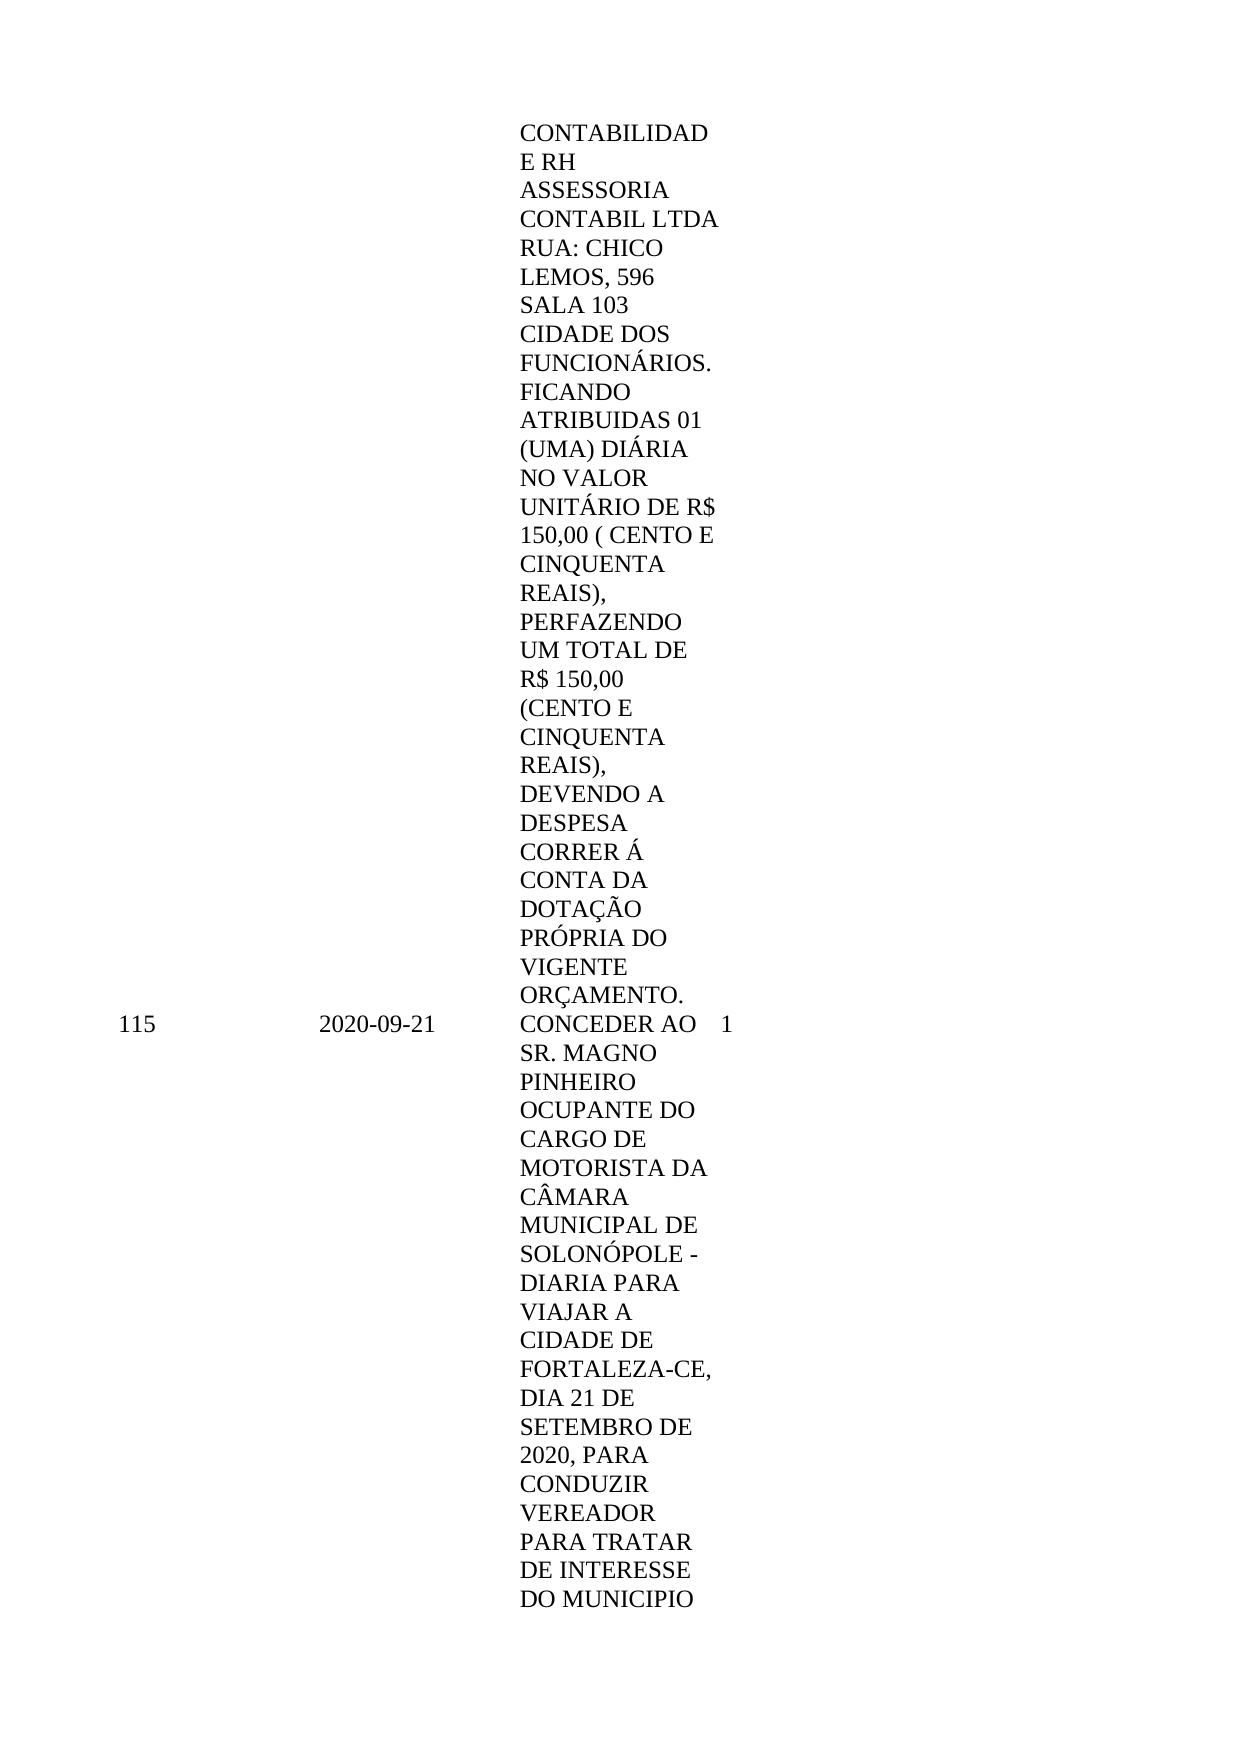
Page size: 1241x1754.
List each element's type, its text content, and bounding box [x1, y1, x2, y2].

table_cell [319, 118, 519, 1009]
table_cell CONTABILIDADE RH ASSESSORIA CONTABIL LTDA RUA: CHICO LEMOS, 596 SALA 103 CIDADE DOS FUNCIONÁRIOS. FICANDO ATRIBUIDAS 01 (UMA) DIÁRIA NO VALOR UNITÁRIO DE R$ 150,00 ( CENTO E CINQUENTA REAIS), PERFAZENDO UM TOTAL DE R$ 150,00 (CENTO E CINQUENTA REAIS), DEVENDO A DESPESA CORRER Á CONTA DA DOTAÇÃO PRÓPRIA DO VIGENTE ORÇAMENTO. [520, 118, 720, 1009]
table_cell [921, 1009, 1122, 1613]
table_cell 2020-09-21 [319, 1009, 519, 1613]
table_cell 115 [118, 1009, 319, 1613]
table_cell [921, 118, 1122, 1009]
table_cell [720, 118, 921, 1009]
table_cell 1 [720, 1009, 921, 1613]
table_cell CONCEDER AO SR. MAGNO PINHEIRO OCUPANTE DO CARGO DE MOTORISTA DA CÂMARA MUNICIPAL DE SOLONÓPOLE - DIARIA PARA VIAJAR A CIDADE DE FORTALEZA-CE, DIA 21 DE SETEMBRO DE 2020, PARA CONDUZIR VEREADOR PARA TRATAR DE INTERESSE DO MUNICIPIO [520, 1009, 720, 1613]
table_cell [118, 118, 319, 1009]
